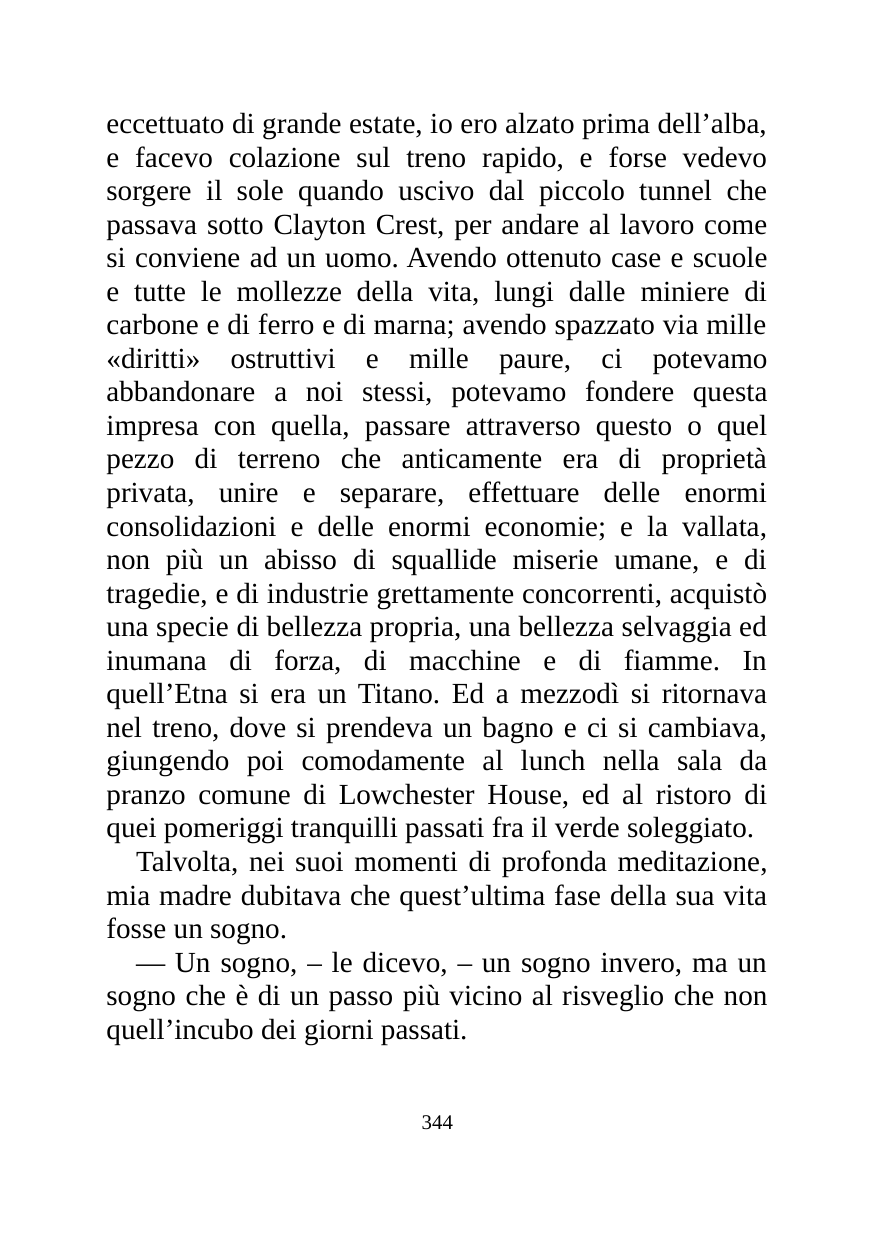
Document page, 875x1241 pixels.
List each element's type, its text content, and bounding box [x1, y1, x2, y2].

text eccettuato di grande estate, io ero alzato prima dell’alba, e facevo colazione sul treno rapido, e forse vedevo sorgere il sole quando uscivo dal piccolo tunnel che passava sotto Clayton Crest, per andare al lavoro come si conviene ad un uomo. Avendo ottenuto case e scuole e tutte le mollezze della vita, lungi dalle miniere di carbone e di ferro e di marna; avendo spazzato via mille «diritti» ostruttivi e mille paure, ci potevamo abbandonare a noi stessi, potevamo fondere questa impresa con quella, passare attraverso questo o quel pezzo di terreno che anticamente era di proprietà privata, unire e separare, effettuare delle enormi consolidazioni e delle enormi economie; e la vallata, non più un abisso di squallide miserie umane, e di tragedie, e di industrie grettamente concorrenti, acquistò una specie di bellezza propria, una bellezza selvaggia ed inumana di forza, di macchine e di fiamme. In quell’Etna si era un Titano. Ed a mezzodì si ritornava nel treno, dove si prendeva un bagno e ci si cambiava, giungendo poi comodamente al lunch nella sala da pranzo comune di Lowchester House, ed al ristoro di quei pomeriggi tranquilli passati fra il verde soleggiato. [106, 106, 768, 844]
text Talvolta, nei suoi momenti di profonda meditazione, mia madre dubitava che quest’ultima fase della sua vita fosse un sogno. [106, 844, 768, 945]
text — Un sogno, – le dicevo, – un sogno invero, ma un sogno che è di un passo più vicino al risveglio che non quell’incubo dei giorni passati. [106, 945, 768, 1045]
